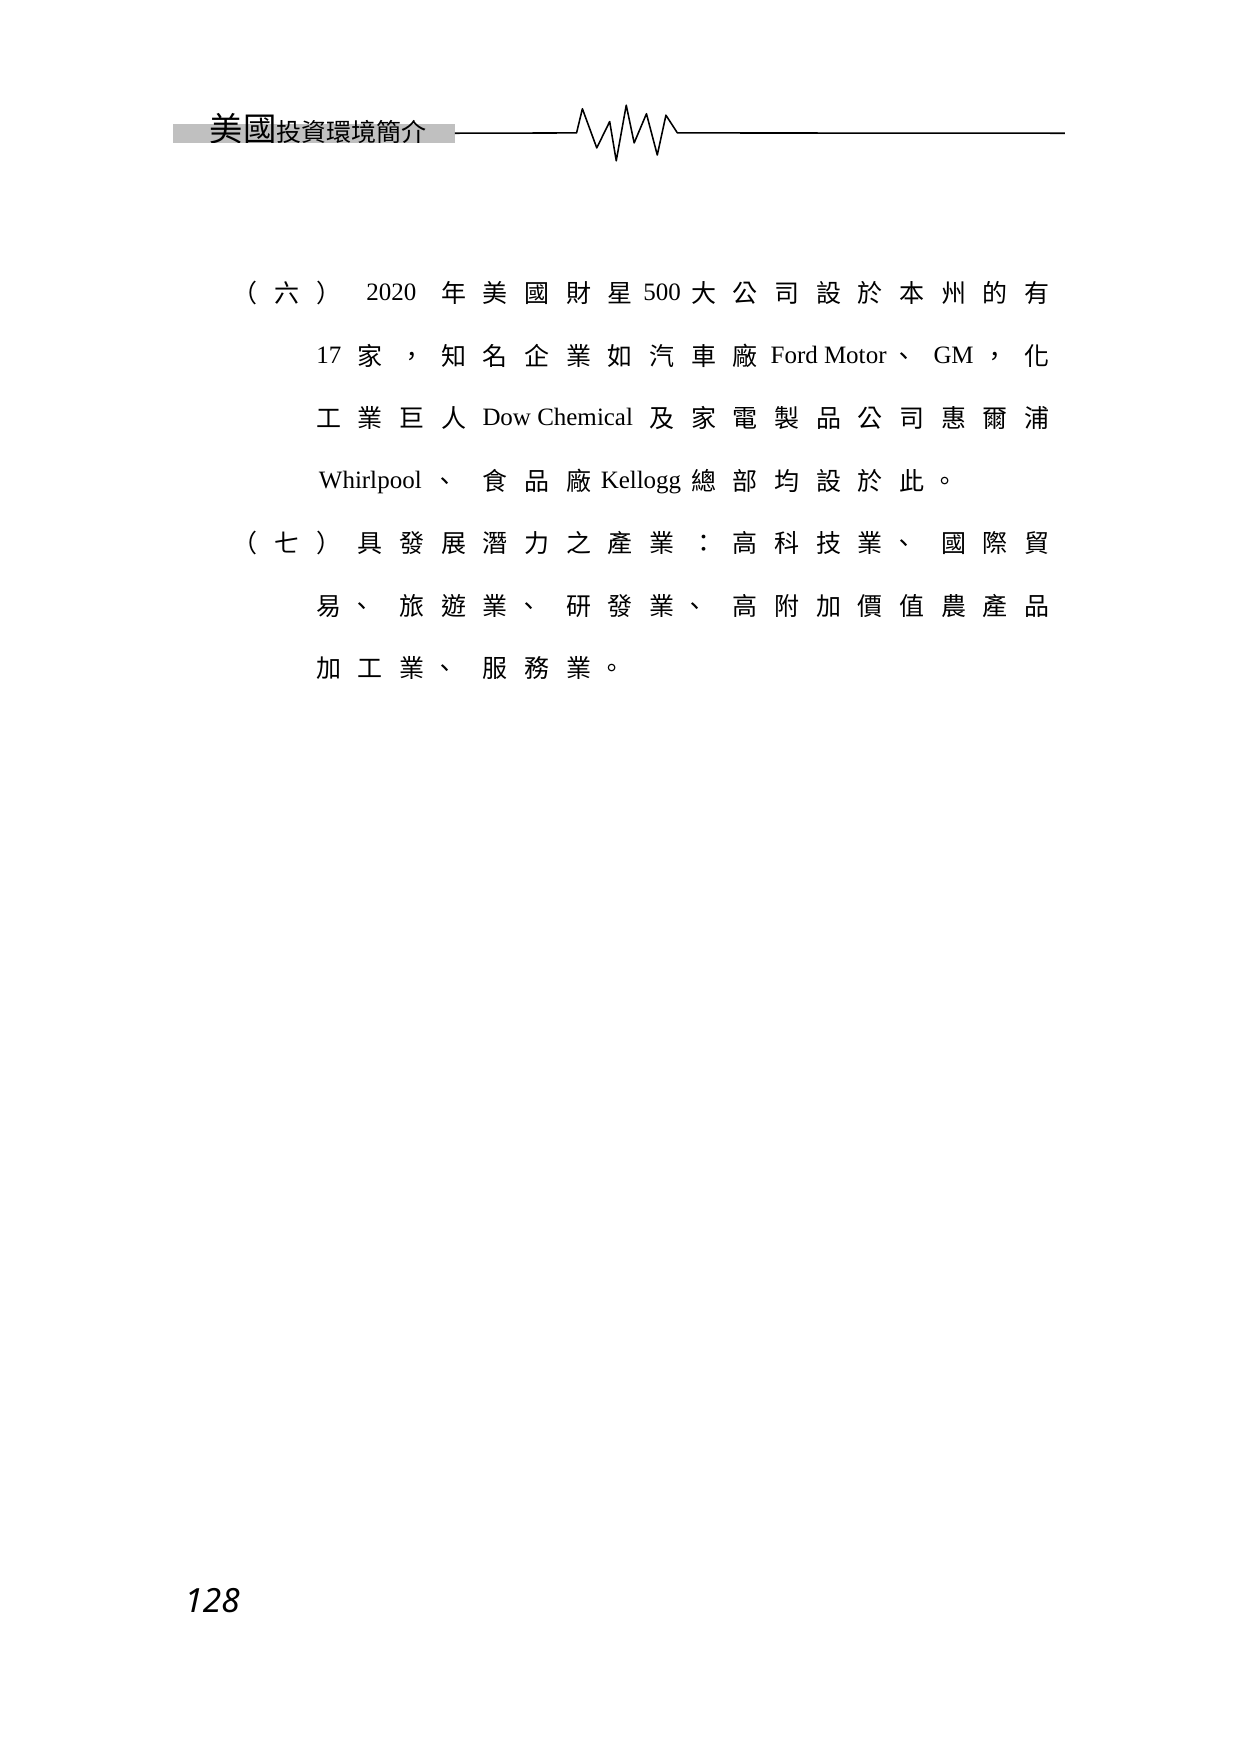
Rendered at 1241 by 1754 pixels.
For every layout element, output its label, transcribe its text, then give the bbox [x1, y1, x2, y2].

text （七）具發展潛力之產業：高科技業、國際貿易、旅遊業、研發業、高附加價值農產品加工業、服務業。 [207, 500, 1058, 688]
text （六）2020年美國財星500大公司設於本州的有17家，知名企業如汽車廠Ford Motor、GM，化工業巨人Dow Chemical及家電製品公司惠爾浦Whirlpool、食品廠Kellogg總部均設於此。 [207, 250, 1058, 500]
